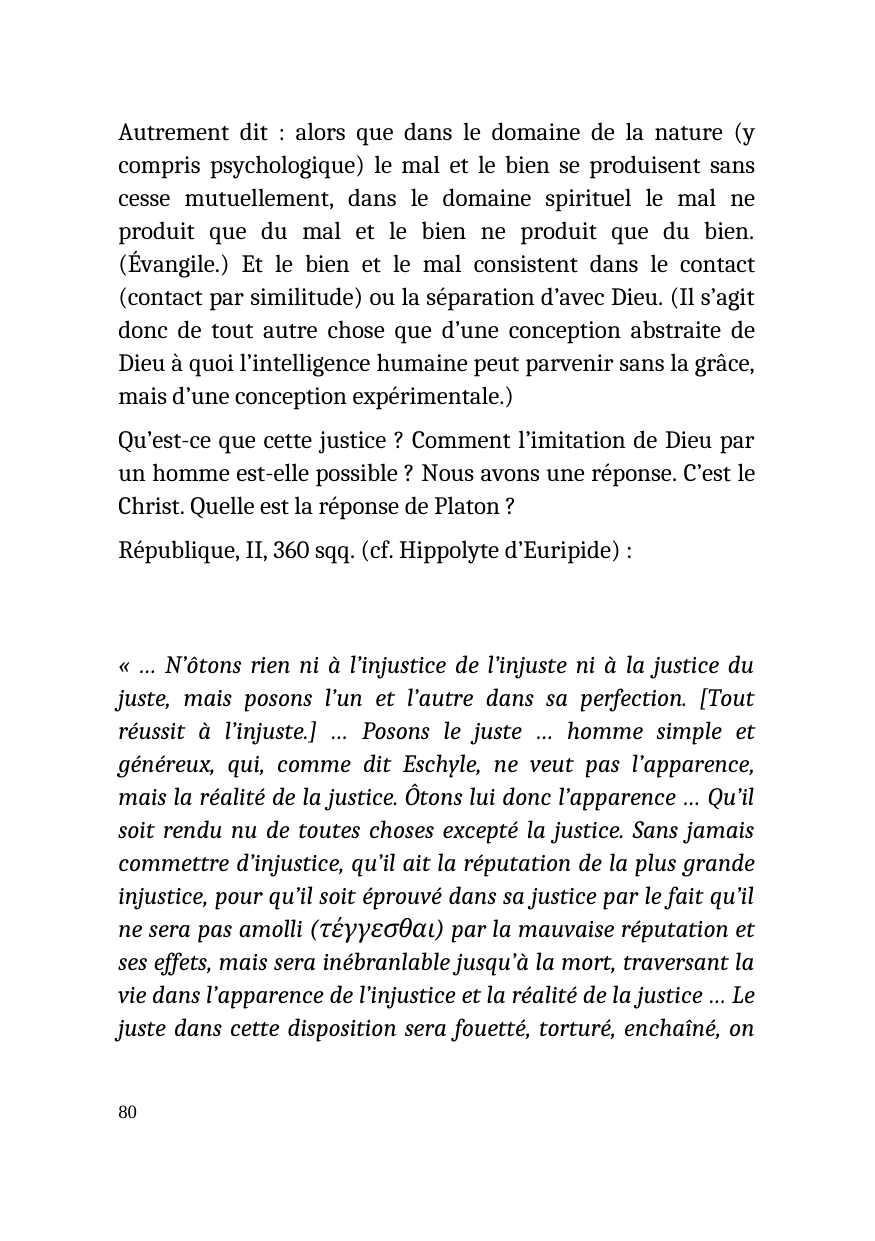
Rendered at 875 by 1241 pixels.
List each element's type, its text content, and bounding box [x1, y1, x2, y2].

text Qu’est-ce que cette justice ? Comment l’imitation de Dieu par un homme est-elle possible ? Nous avons une réponse. C’est le Christ. Quelle est la réponse de Platon ? [118, 426, 756, 521]
text République, II, 360 sqq. (cf. Hippolyte d’Euripide) : [118, 536, 756, 564]
text Autrement dit : alors que dans le domaine de la nature (y compris psychologique) le mal et le bien se produisent sans cesse mutuellement, dans le domaine spirituel le mal ne produit que du mal et le bien ne produit que du bien. (Évangile.) Et le bien et le mal consistent dans le contact (contact par similitude) ou la séparation d’avec Dieu. (Il s’agit donc de tout autre chose que d’une conception abstraite de Dieu à quoi l’intelligence humaine peut parvenir sans la grâce, mais d’une conception expérimentale.) [118, 118, 756, 411]
text « … N’ôtons rien ni à l’injustice de l’injuste ni à la justice du juste, mais posons l’un et l’autre dans sa perfection. [Tout réussit à l’injuste.] … Posons le juste … homme simple et généreux, qui, comme dit Eschyle, ne veut pas l’apparence, mais la réalité de la justice. Ôtons lui donc l’apparence … Qu’il soit rendu nu de toutes choses excepté la justice. Sans jamais commettre d’injustice, qu’il ait la réputation de la plus grande injustice, pour qu’il soit éprouvé dans sa justice par le fait qu’il ne sera pas amolli (τέγγεσθαι) par la mauvaise réputation et ses effets, mais sera inébranlable jusqu’à la mort, traversant la vie dans l’apparence de l’injustice et la réalité de la justice … Le juste dans cette disposition sera fouetté, torturé, enchaîné, on [118, 651, 756, 1043]
